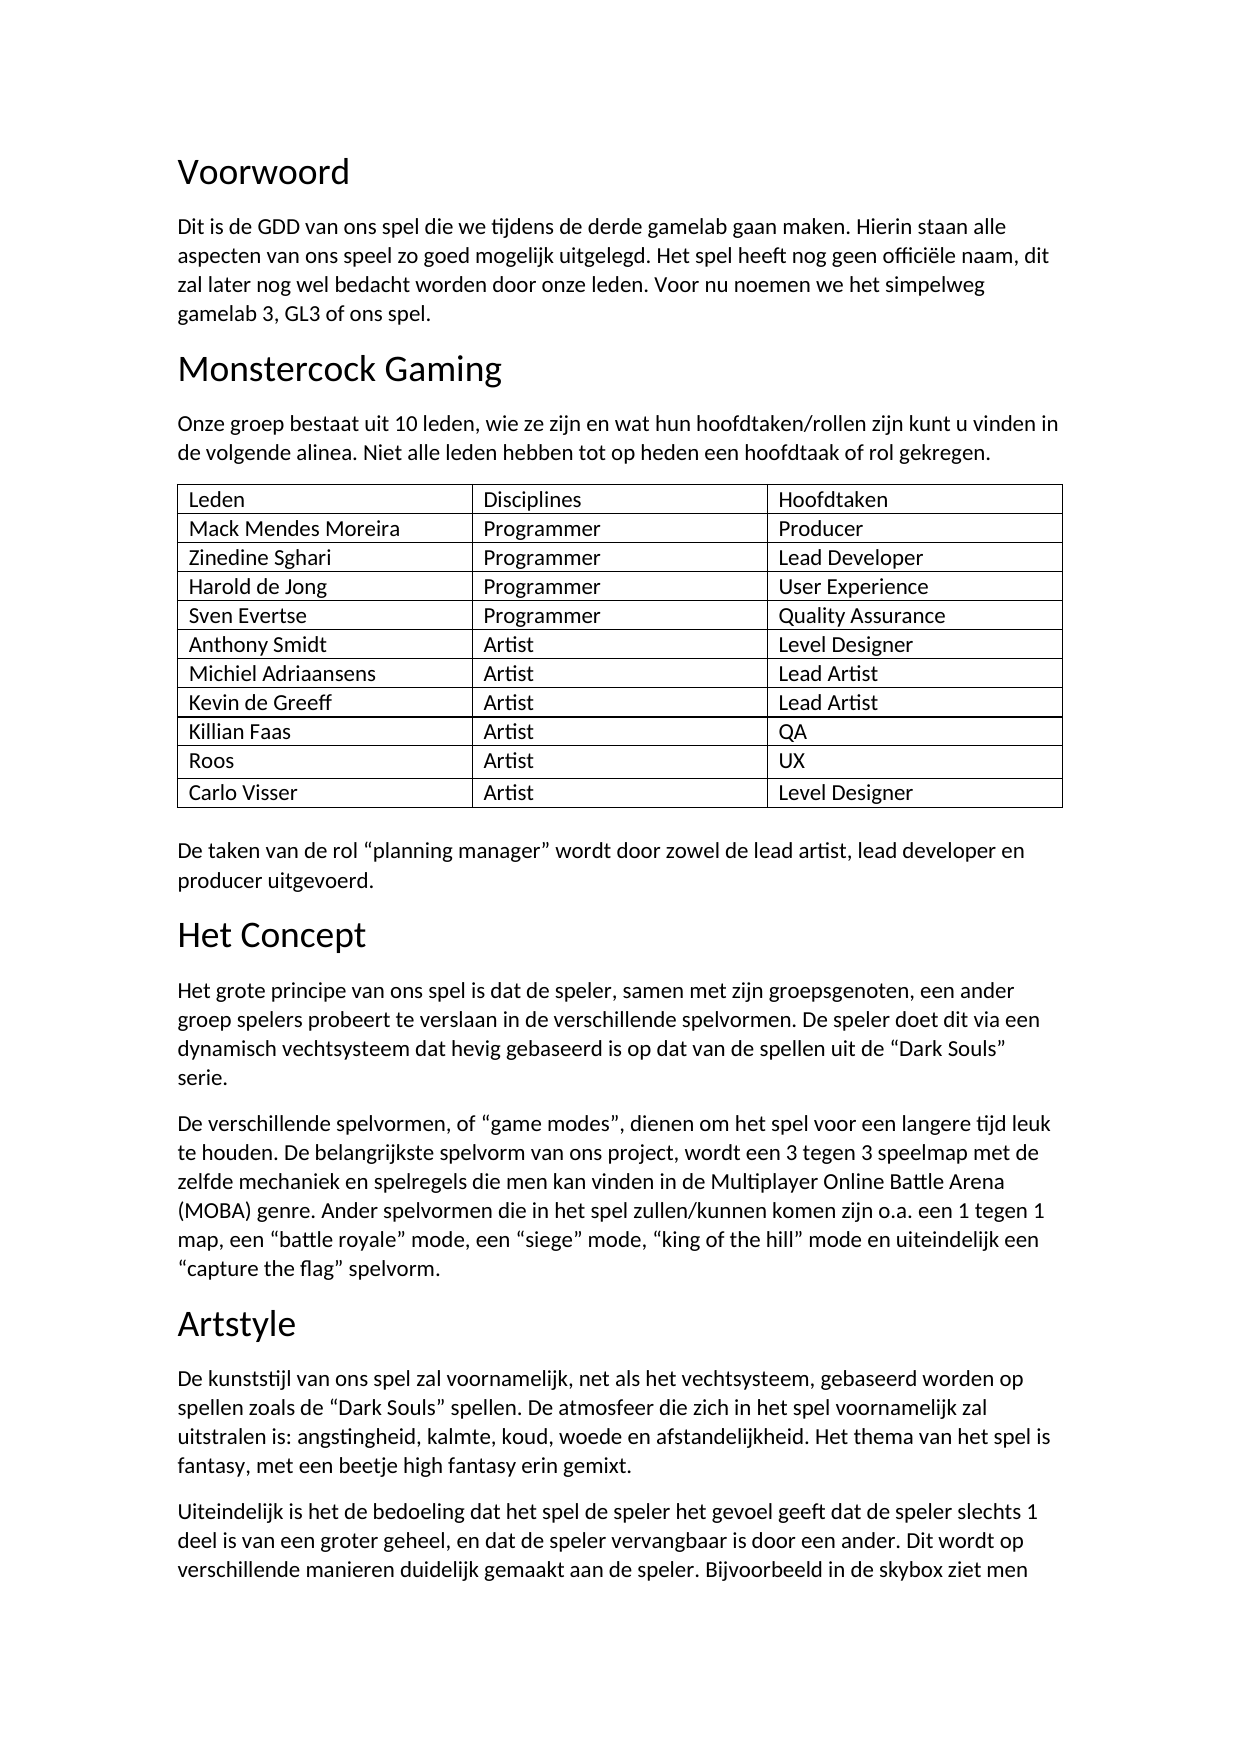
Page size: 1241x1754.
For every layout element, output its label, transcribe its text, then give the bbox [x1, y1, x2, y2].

table_cell User Experience [768, 572, 1062, 600]
table_cell UX [768, 746, 1062, 777]
table_cell Killian Faas [178, 718, 472, 745]
table_cell Quality Assurance [768, 601, 1062, 629]
text Artstyle [177, 1300, 1063, 1346]
text De kunststijl van ons spel zal voornamelijk, net als het vechtsysteem, gebaseerd worden op spellen zoals de “Dark Souls” spellen. De atmosfeer die zich in het spel voornamelijk zal uitstralen is: angstingheid, kalmte, koud, woede en afstandelijkheid. Het thema van het spel is fantasy, met een beetje high fantasy erin gemixt. [177, 1364, 1063, 1479]
table_cell Carlo Visser [178, 779, 472, 807]
table_cell Artist [473, 659, 767, 687]
table_header Leden [178, 485, 472, 513]
table_cell Artist [473, 630, 767, 658]
table_header Hoofdtaken [768, 485, 1062, 513]
table_cell Programmer [473, 514, 767, 542]
table_cell Zinedine Sghari [178, 543, 472, 571]
table_cell QA [768, 718, 1062, 745]
table_cell Michiel Adriaansens [178, 659, 472, 687]
text Uiteindelijk is het de bedoeling dat het spel de speler het gevoel geeft dat de speler slechts 1 deel is van een groter geheel, en dat de speler vervangbaar is door een ander. Dit wordt op verschillende manieren duidelijk gemaakt aan de speler. Bijvoorbeeld in de skybox ziet men [177, 1497, 1063, 1583]
text Voorwoord [177, 148, 1063, 193]
table_cell Anthony Smidt [178, 630, 472, 658]
text Het Concept [177, 911, 1063, 957]
table_header Disciplines [473, 485, 767, 513]
table_cell Harold de Jong [178, 572, 472, 600]
table_cell Lead Developer [768, 543, 1062, 571]
table_cell Mack Mendes Moreira [178, 514, 472, 542]
table_cell Artist [473, 718, 767, 745]
table_cell Sven Evertse [178, 601, 472, 629]
table_cell Programmer [473, 601, 767, 629]
text De verschillende spelvormen, of “game modes”, dienen om het spel voor een langere tijd leuk te houden. De belangrijkste spelvorm van ons project, wordt een 3 tegen 3 speelmap met de zelfde mechaniek en spelregels die men kan vinden in de Multiplayer Online Battle Arena (MOBA) genre. Ander spelvormen die in het spel zullen/kunnen komen zijn o.a. een 1 tegen 1 map, een “battle royale” mode, een “siege” mode, “king of the hill” mode en uiteindelijk een “capture the flag” spelvorm. [177, 1109, 1063, 1282]
table_cell Level Designer [768, 779, 1062, 807]
table_cell Programmer [473, 543, 767, 571]
table_cell Roos [178, 746, 472, 777]
table_cell Artist [473, 746, 767, 777]
table_cell Level Designer [768, 630, 1062, 658]
text Onze groep bestaat uit 10 leden, wie ze zijn en wat hun hoofdtaken/rollen zijn kunt u vinden in de volgende alinea. Niet alle leden hebben tot op heden een hoofdtaak of rol gekregen. [177, 409, 1063, 466]
table_cell Producer [768, 514, 1062, 542]
text Monstercock Gaming [177, 345, 1063, 391]
table_cell Lead Artist [768, 688, 1062, 716]
table_cell Artist [473, 688, 767, 716]
table_cell Artist [473, 779, 767, 807]
table_cell Kevin de Greeff [178, 688, 472, 716]
table_cell Lead Artist [768, 659, 1062, 687]
text De taken van de rol “planning manager” wordt door zowel de lead artist, lead developer en producer uitgevoerd. [177, 808, 1063, 894]
text Dit is de GDD van ons spel die we tijdens de derde gamelab gaan maken. Hierin staan alle aspecten van ons speel zo goed mogelijk uitgelegd. Het spel heeft nog geen officiële naam, dit zal later nog wel bedacht worden door onze leden. Voor nu noemen we het simpelweg gamelab 3, GL3 of ons spel. [177, 212, 1063, 327]
text Het grote principe van ons spel is dat de speler, samen met zijn groepsgenoten, een ander groep spelers probeert te verslaan in de verschillende spelvormen. De speler doet dit via een dynamisch vechtsysteem dat hevig gebaseerd is op dat van de spellen uit de “Dark Souls” serie. [177, 976, 1063, 1091]
table_cell Programmer [473, 572, 767, 600]
